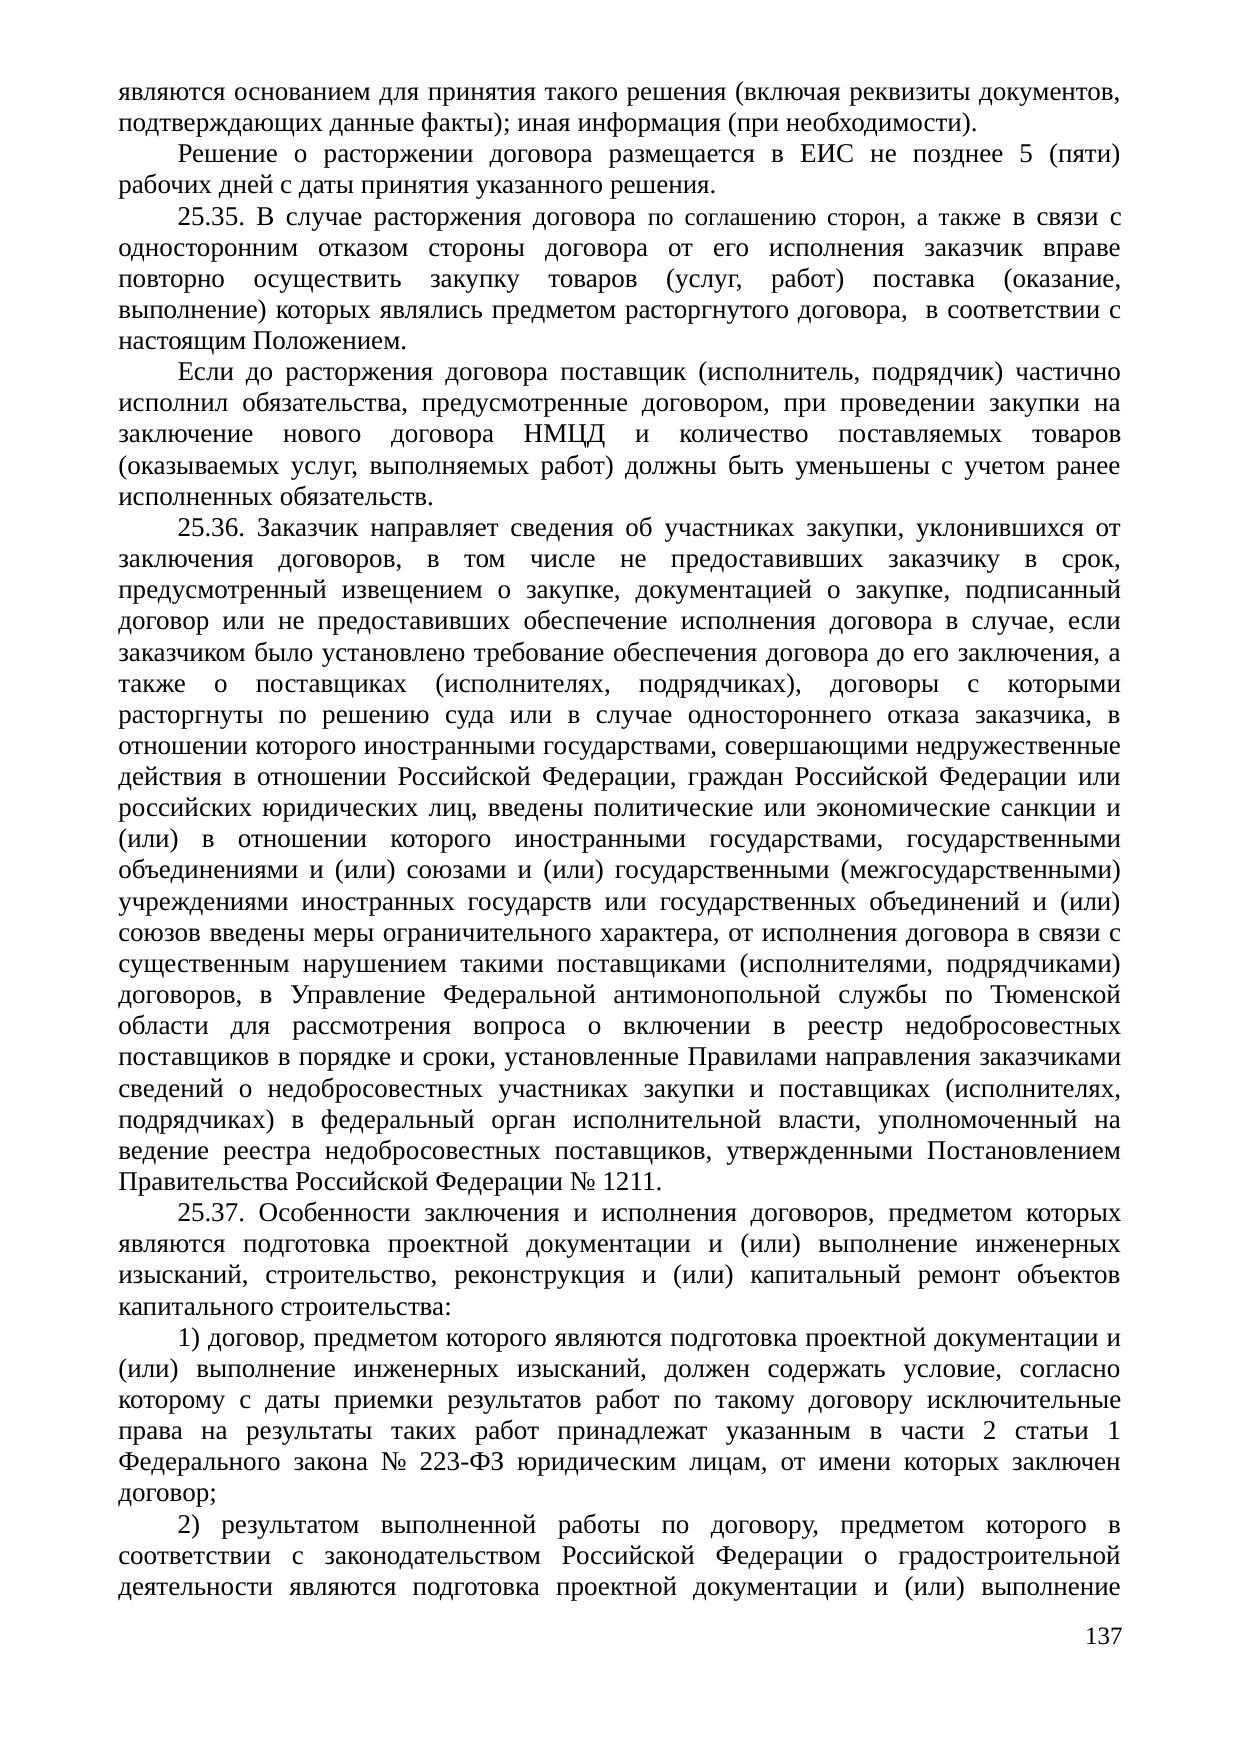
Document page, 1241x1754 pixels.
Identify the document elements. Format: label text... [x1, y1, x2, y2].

text 25.37. Особенности заключения и исполнения договоров, предметом которых являются подготовка проектной документации и (или) выполнение инженерных изысканий, строительство, реконструкция и (или) капитальный ремонт объектов капитального строительства: [118, 1196, 1122, 1321]
text 25.35. В случае расторжения договора по соглашению сторон, а также в связи с односторонним отказом стороны договора от его исполнения заказчик вправе повторно осуществить закупку товаров (услуг, работ) поставка (оказание, выполнение) которых являлись предметом расторгнутого договора, в соответствии с настоящим Положением. [118, 199, 1122, 355]
text являются основанием для принятия такого решения (включая реквизиты документов, подтверждающих данные факты); иная информация (при необходимости). [118, 75, 1122, 137]
text 2) результатом выполненной работы по договору, предметом которого в соответствии с законодательством Российской Федерации о градостроительной деятельности являются подготовка проектной документации и (или) выполнение [118, 1508, 1122, 1601]
text Если до расторжения договора поставщик (исполнитель, подрядчик) частично исполнил обязательства, предусмотренные договором, при проведении закупки на заключение нового договора НМЦД и количество поставляемых товаров (оказываемых услуг, выполняемых работ) должны быть уменьшены с учетом ранее исполненных обязательств. [118, 355, 1122, 511]
text Решение о расторжении договора размещается в ЕИС не позднее 5 (пяти) рабочих дней с даты принятия указанного решения. [118, 137, 1122, 199]
text 25.36. Заказчик направляет сведения об участниках закупки, уклонившихся от заключения договоров, в том числе не предоставивших заказчику в срок, предусмотренный извещением о закупке, документацией о закупке, подписанный договор или не предоставивших обеспечение исполнения договора в случае, если заказчиком было установлено требование обеспечения договора до его заключения, а также о поставщиках (исполнителях, подрядчиках), договоры с которыми расторгнуты по решению суда или в случае одностороннего отказа заказчика, в отношении которого иностранными государствами, совершающими недружественные действия в отношении Российской Федерации, граждан Российской Федерации или российских юридических лиц, введены политические или экономические санкции и (или) в отношении которого иностранными государствами, государственными объединениями и (или) союзами и (или) государственными (межгосударственными) учреждениями иностранных государств или государственных объединений и (или) союзов введены меры ограничительного характера, от исполнения договора в связи с существенным нарушением такими поставщиками (исполнителями, подрядчиками) договоров, в Управление Федеральной антимонопольной службы по Тюменской области для рассмотрения вопроса о включении в реестр недобросовестных поставщиков в порядке и сроки, установленные Правилами направления заказчиками сведений о недобросовестных участниках закупки и поставщиках (исполнителях, подрядчиках) в федеральный орган исполнительной власти, уполномоченный на ведение реестра недобросовестных поставщиков, утвержденными Постановлением Правительства Российской Федерации № 1211. [118, 511, 1122, 1196]
text 1) договор, предметом которого являются подготовка проектной документации и (или) выполнение инженерных изысканий, должен содержать условие, согласно которому с даты приемки результатов работ по такому договору исключительные права на результаты таких работ принадлежат указанным в части 2 статьи 1 Федерального закона № 223-ФЗ юридическим лицам, от имени которых заключен договор; [118, 1321, 1122, 1508]
